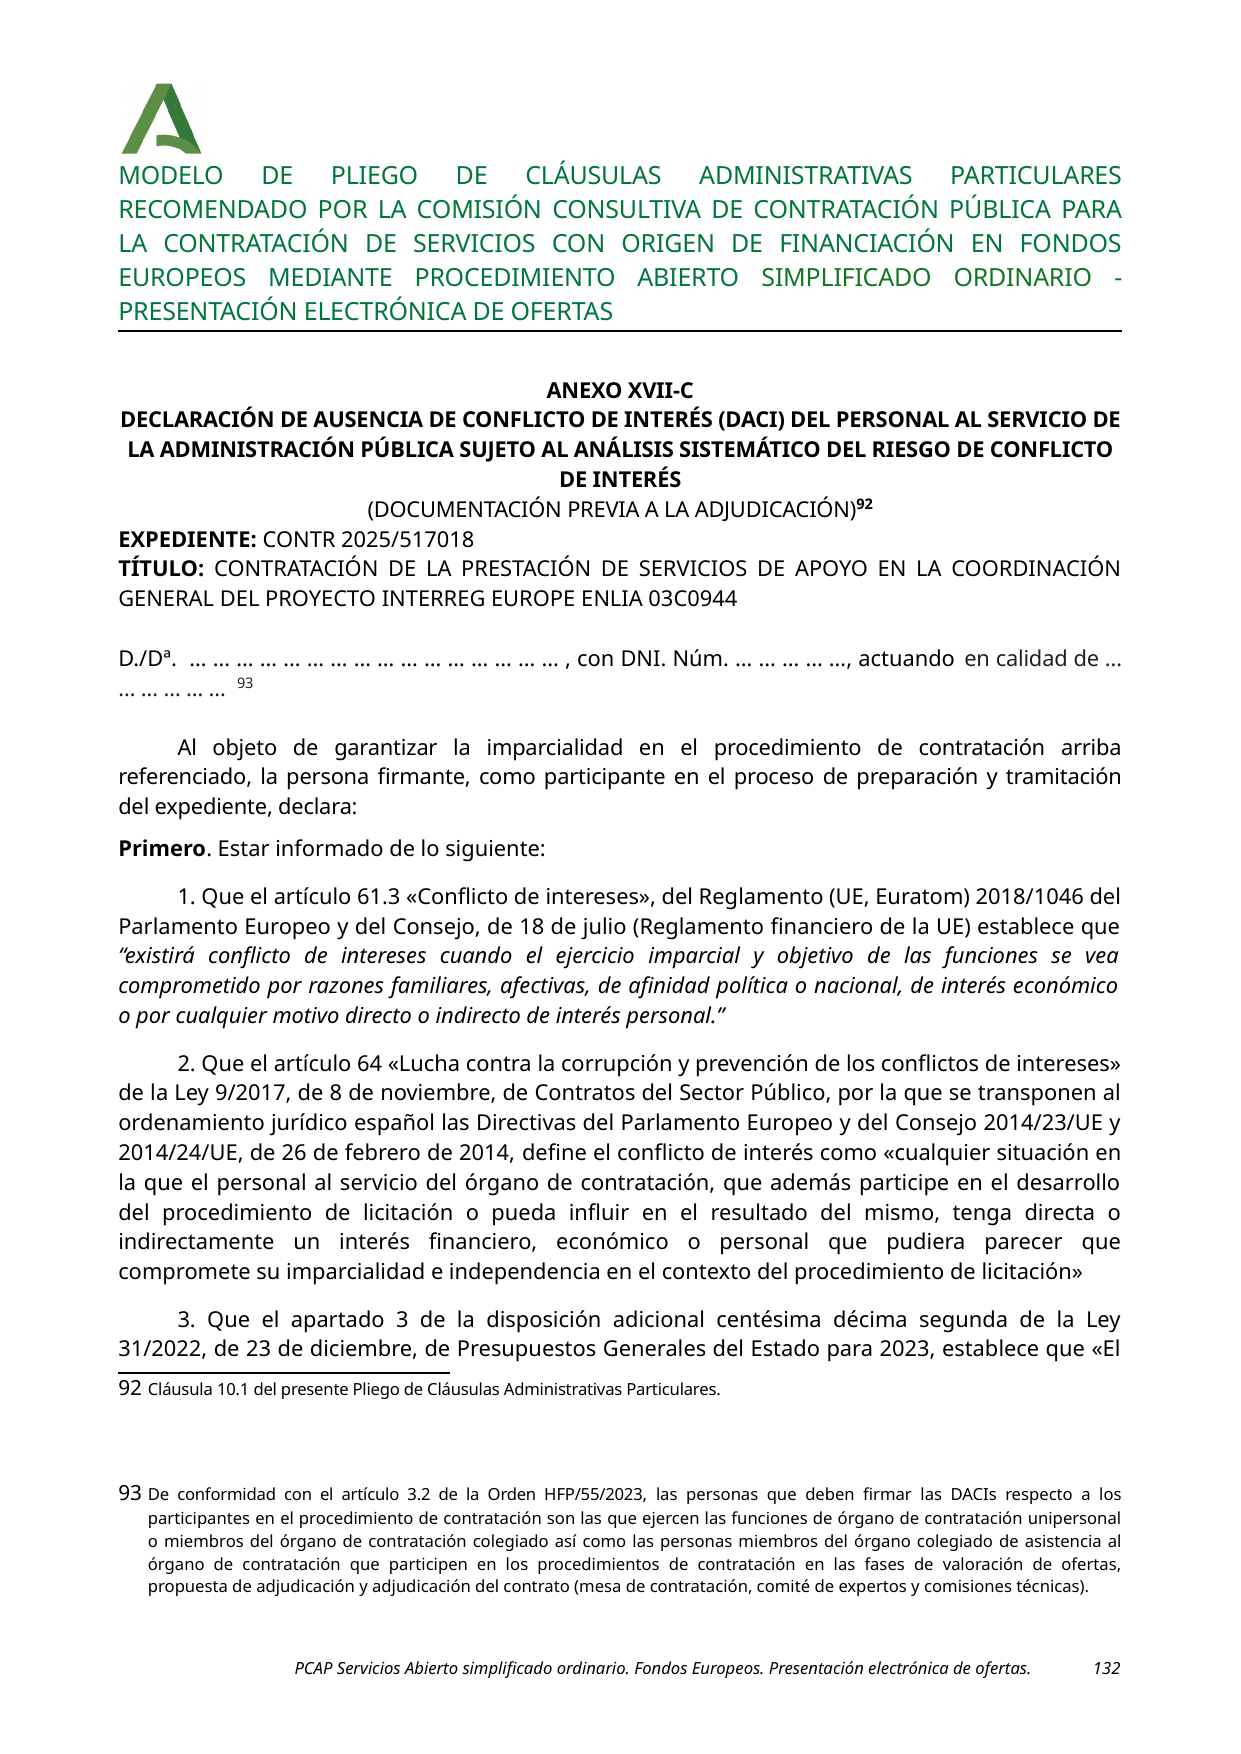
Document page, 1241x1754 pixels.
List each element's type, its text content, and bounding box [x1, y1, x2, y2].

text 2. Que el artículo 64 «Lucha contra la corrupción y prevención de los conflictos de intereses» de la Ley 9/2017, de 8 de noviembre, de Contratos del Sector Público, por la que se transponen al ordenamiento jurídico español las Directivas del Parlamento Europeo y del Consejo 2014/23/UE y 2014/24/UE, de 26 de febrero de 2014, define el conflicto de interés como «cualquier situación en la que el personal al servicio del órgano de contratación, que además participe en el desarrollo del procedimiento de licitación o pueda influir en el resultado del mismo, tenga directa o indirectamente un interés financiero, económico o personal que pudiera parecer que compromete su imparcialidad e independencia en el contexto del procedimiento de licitación» [118, 1047, 1122, 1286]
text Cláusula 10.1 del presente Pliego de Cláusulas Administrativas Particulares. [118, 1373, 1122, 1401]
text 3. Que el apartado 3 de la disposición adicional centésima décima segunda de la Ley 31/2022, de 23 de diciembre, de Presupuestos Generales del Estado para 2023, establece que «El [118, 1303, 1122, 1363]
text (DOCUMENTACIÓN PREVIA A LA ADJUDICACIÓN) [118, 494, 1122, 523]
text DECLARACIÓN DE AUSENCIA DE CONFLICTO DE INTERÉS (DACI) DEL PERSONAL AL SERVICIO DE LA ADMINISTRACIÓN PÚBLICA SUJETO AL ANÁLISIS SISTEMÁTICO DEL RIESGO DE CONFLICTO DE INTERÉS [118, 404, 1122, 494]
text ANEXO XVII-C [118, 374, 1122, 404]
text D./Dª. … … … … … … … … … … … … … … … … , con DNI. Núm. … … … … …, actuando en calidad de … … … … … … [118, 643, 1122, 702]
picture [117, 79, 206, 158]
text Primero. Estar informado de lo siguiente: [118, 833, 1122, 863]
text Al objeto de garantizar la imparcialidad en el procedimiento de contratación arriba referenciado, la persona firmante, como participante en el proceso de preparación y tramitación del expediente, declara: [118, 731, 1122, 821]
text TÍTULO: CONTRATACIÓN DE LA PRESTACIÓN DE SERVICIOS DE APOYO EN LA COORDINACIÓN GENERAL DEL PROYECTO Interreg Europe ENLIA 03C0944 [118, 553, 1122, 613]
text MODELO DE PLIEGO DE CLÁUSULAS ADMINISTRATIVAS PARTICULARES RECOMENDADO POR LA COMISIÓN CONSULTIVA DE CONTRATACIÓN PÚBLICA PARA LA CONTRATACIÓN DE SERVICIOS CON ORIGEN DE FINANCIACIÓN EN FONDOS EUROPEOS MEDIANTE PROCEDIMIENTO ABIERTO SIMPLIFICADO ORDINARIO - PRESENTACIÓN ELECTRÓNICA DE OFERTAS [118, 153, 1122, 330]
text De conformidad con el artículo 3.2 de la Orden HFP/55/2023, las personas que deben firmar las DACIs respecto a los participantes en el procedimiento de contratación son las que ejercen las funciones de órgano de contratación unipersonal o miembros del órgano de contratación colegiado así como las personas miembros del órgano colegiado de asistencia al órgano de contratación que participen en los procedimientos de contratación en las fases de valoración de ofertas, propuesta de adjudicación y adjudicación del contrato (mesa de contratación, comité de expertos y comisiones técnicas). [118, 1478, 1122, 1598]
text 1. Que el artículo 61.3 «Conflicto de intereses», del Reglamento (UE, Euratom) 2018/1046 del Parlamento Europeo y del Consejo, de 18 de julio (Reglamento financiero de la UE) establece que “existirá conflicto de intereses cuando el ejercicio imparcial y objetivo de las funciones se vea comprometido por razones familiares, afectivas, de afinidad política o nacional, de interés económico o por cualquier motivo directo o indirecto de interés personal.” [118, 881, 1122, 1030]
text EXPEDIENTE: CONTR 2025/517018 [118, 523, 1122, 553]
